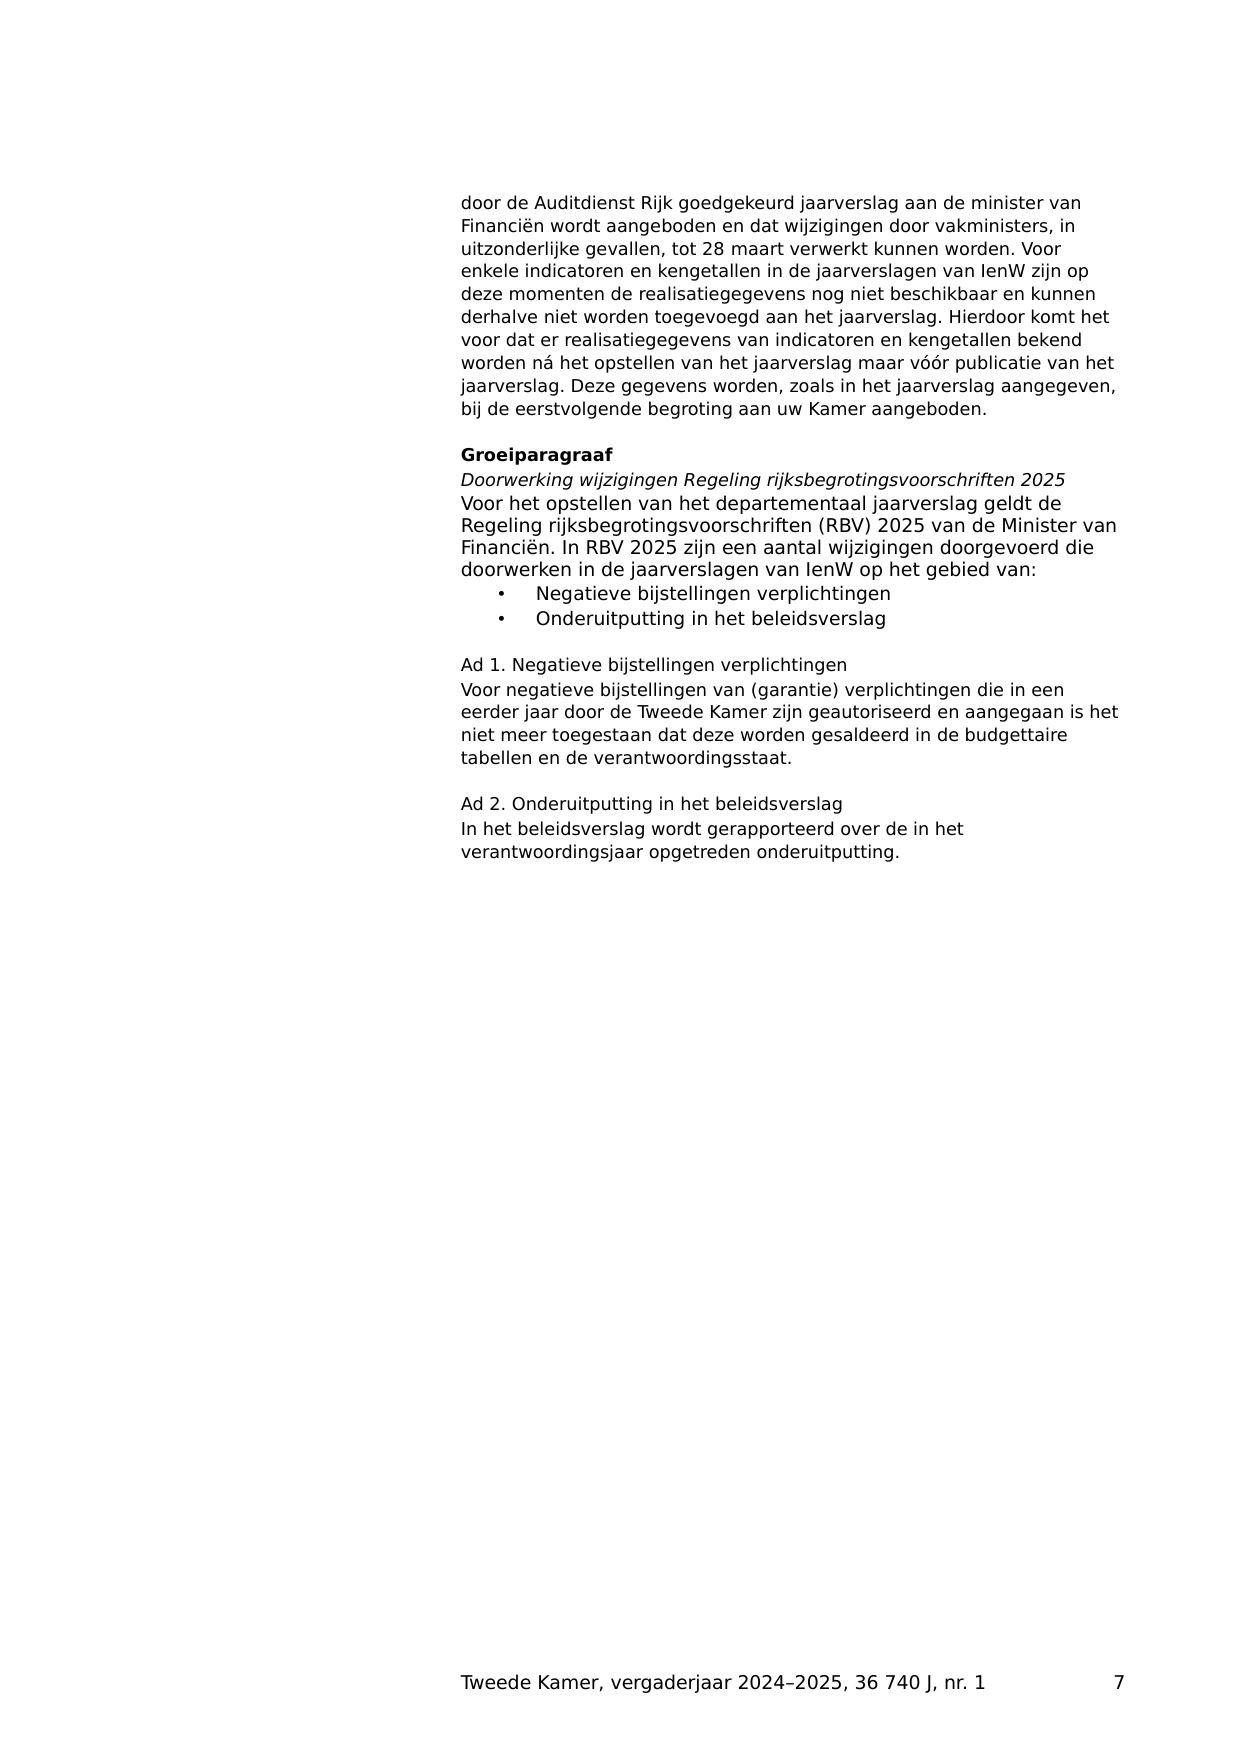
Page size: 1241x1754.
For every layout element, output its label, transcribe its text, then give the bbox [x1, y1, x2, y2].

text Voor het opstellen van het departementaal jaarverslag geldt de Regeling rijksbegrotingsvoorschriften (RBV) 2025 van de Minister van Financiën. In RBV 2025 zijn een aantal wijzigingen doorgevoerd die doorwerken in de jaarverslagen van IenW op het gebied van: [461, 493, 1125, 581]
text Voor negatieve bijstellingen van (garantie) verplichtingen die in een eerder jaar door de Tweede Kamer zijn geautoriseerd en aangegaan is het niet meer toegestaan dat deze worden gesaldeerd in de budgettaire tabellen en de verantwoordingsstaat. [461, 678, 1125, 769]
text Ad 2. Onderuitputting in het beleidsverslag [461, 792, 1125, 815]
text door de Auditdienst Rijk goedgekeurd jaarverslag aan de minister van Financiën wordt aangeboden en dat wijzigingen door vakministers, in uitzonderlijke gevallen, tot 28 maart verwerkt kunnen worden. Voor enkele indicatoren en kengetallen in de jaarverslagen van IenW zijn op deze momenten de realisatiegegevens nog niet beschikbaar en kunnen derhalve niet worden toegevoegd aan het jaarverslag. Hierdoor komt het voor dat er realisatiegegevens van indicatoren en kengetallen bekend worden ná het opstellen van het jaarverslag maar vóór publicatie van het jaarverslag. Deze gegevens worden, zoals in het jaarverslag aangegeven, bij de eerstvolgende begroting aan uw Kamer aangeboden. [461, 191, 1125, 420]
text Doorwerking wijzigingen Regeling rijksbegrotingsvoorschriften 2025 [461, 468, 1125, 491]
list Negatieve bijstellingen verplichtingen [498, 581, 1125, 606]
list Onderuitputting in het beleidsverslag [498, 606, 1125, 631]
text Groeiparagraaf [461, 443, 1125, 466]
text In het beleidsverslag wordt gerapporteerd over de in het verantwoordingsjaar opgetreden onderuitputting. [461, 817, 1125, 863]
text Ad 1. Negatieve bijstellingen verplichtingen [461, 653, 1125, 676]
